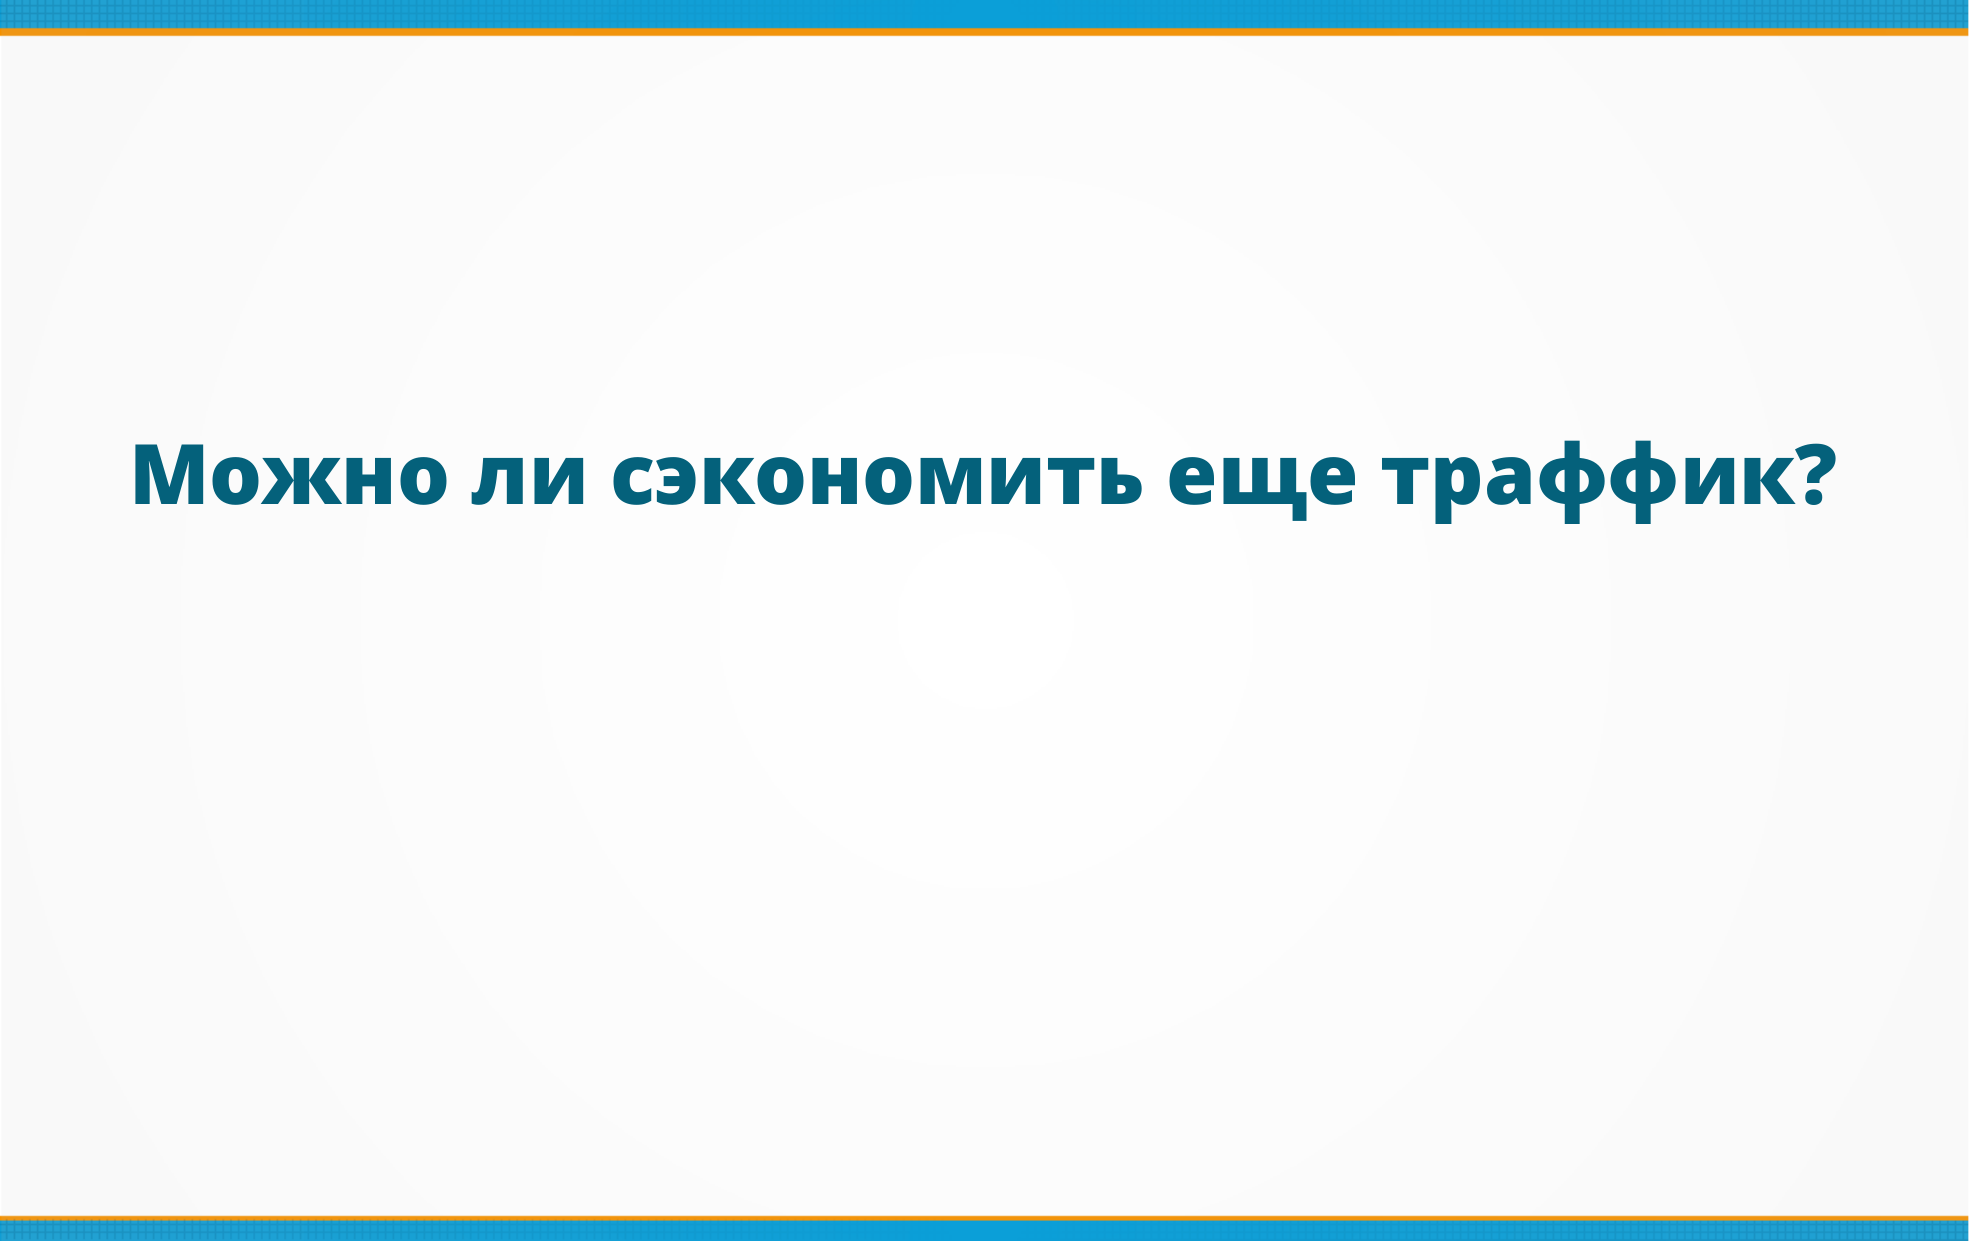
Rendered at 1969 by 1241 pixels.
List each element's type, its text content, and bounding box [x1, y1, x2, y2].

picture [0, 0, 1969, 1241]
subtitle Можно ли сэкономить еще траффик? [98, 49, 1870, 1010]
